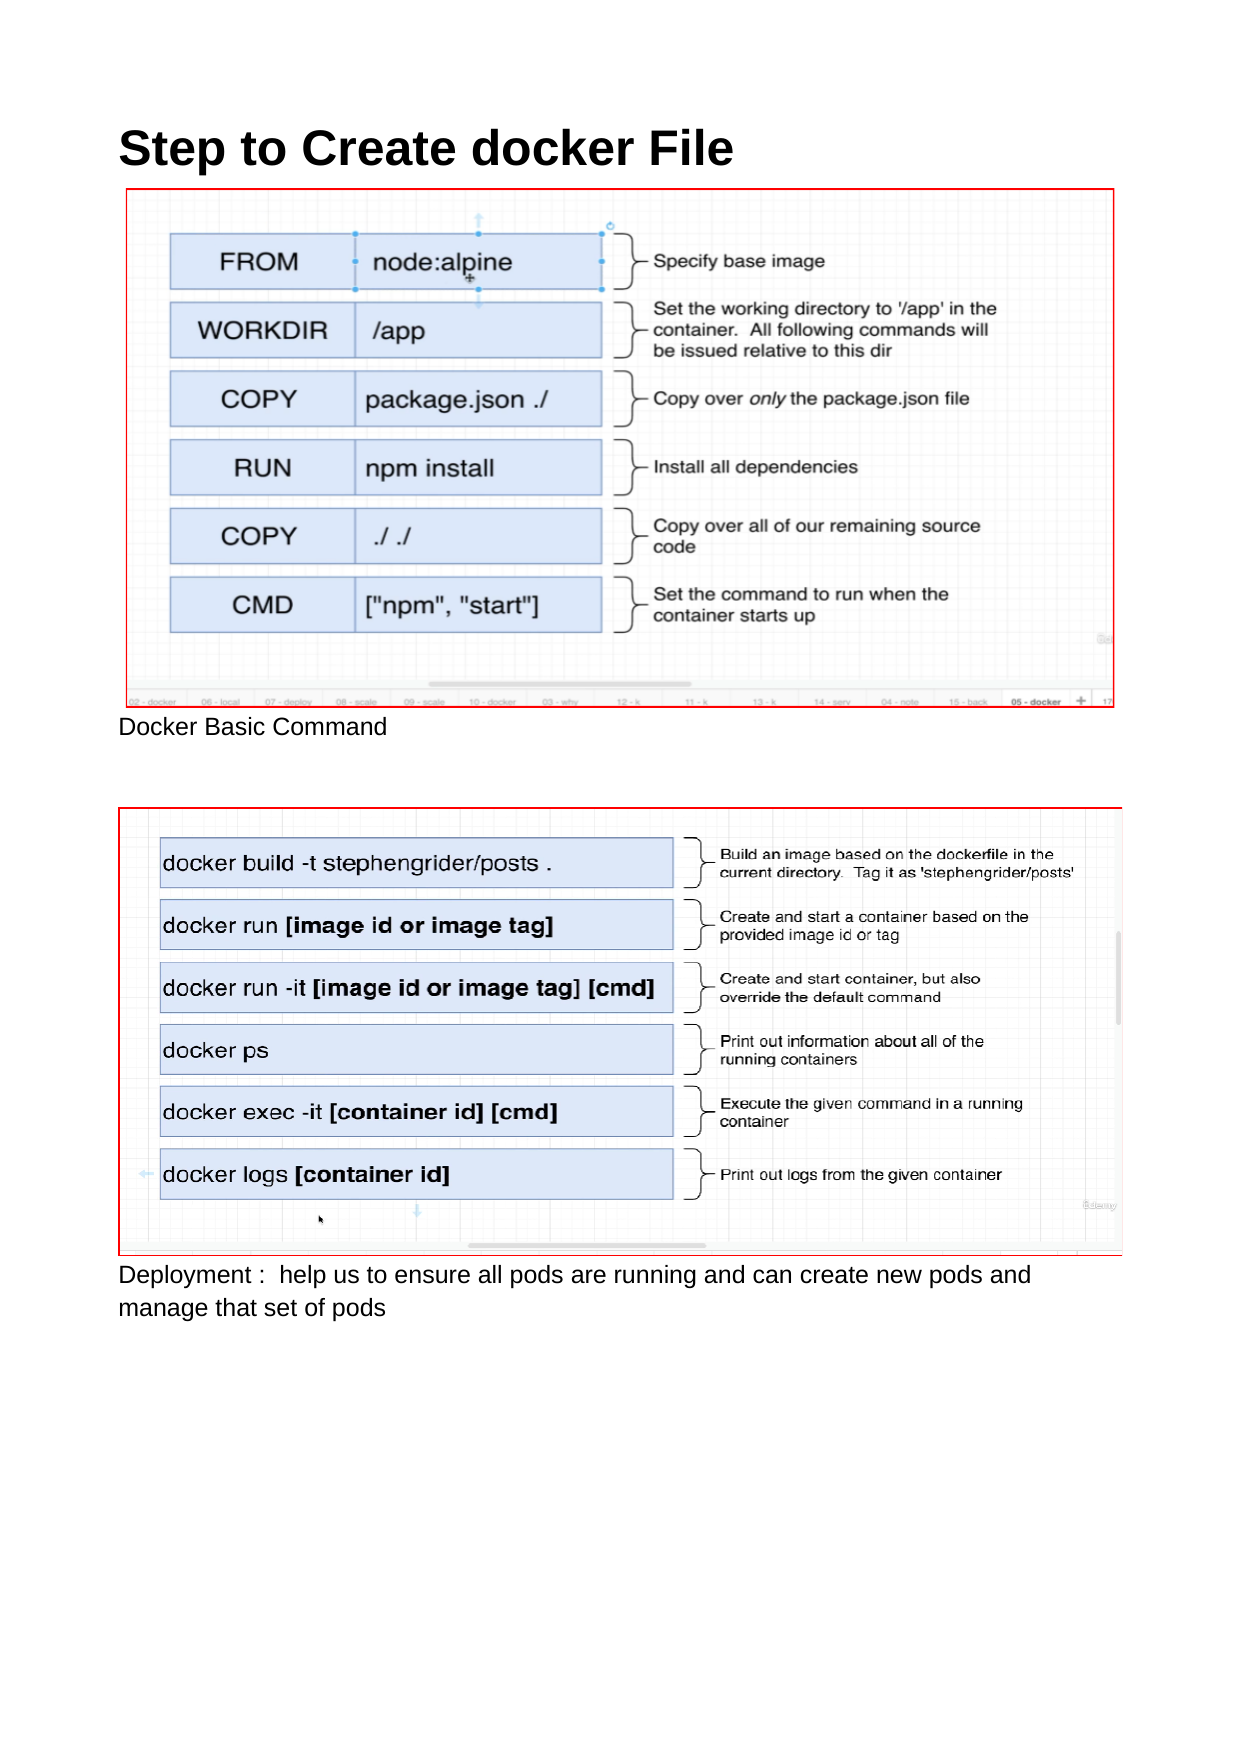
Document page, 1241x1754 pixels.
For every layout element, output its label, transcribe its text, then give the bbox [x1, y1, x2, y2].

picture [125, 188, 1115, 708]
text Deployment : help us to ensure all pods are running and can create new pods and manage that set of pods [118, 1256, 1122, 1322]
subtitle Step to Create docker File [118, 118, 1122, 176]
text Docker Basic Command [118, 708, 1122, 741]
picture [118, 807, 1123, 1256]
